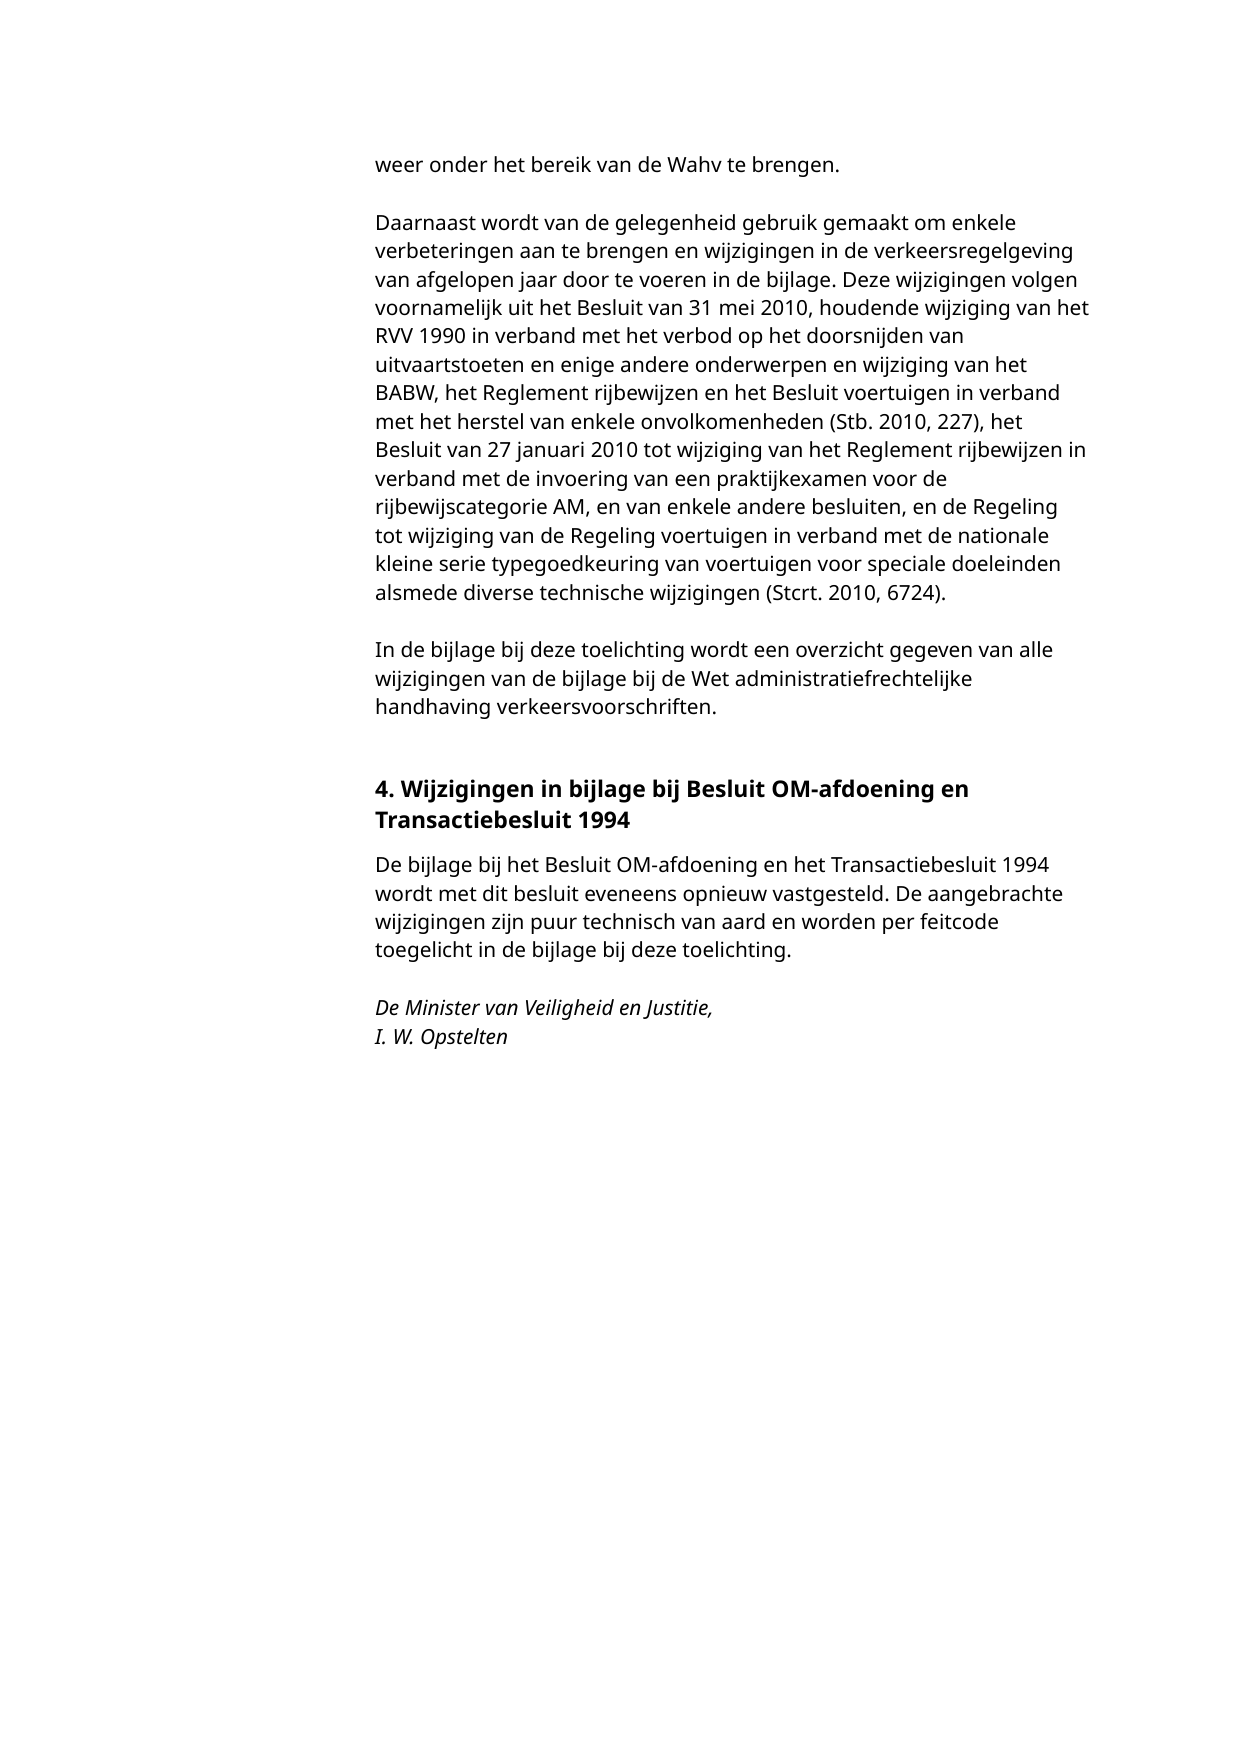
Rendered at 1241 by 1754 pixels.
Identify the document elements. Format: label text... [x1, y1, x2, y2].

text In de bijlage bij deze toelichting wordt een overzicht gegeven van alle wijzigingen van de bijlage bij de Wet administratiefrechtelijke handhaving verkeersvoorschriften. [375, 636, 1090, 721]
text Daarnaast wordt van de gelegenheid gebruik gemaakt om enkele verbeteringen aan te brengen en wijzigingen in de verkeersregelgeving van afgelopen jaar door te voeren in de bijlage. Deze wijzigingen volgen voornamelijk uit het Besluit van 31 mei 2010, houdende wijziging van het RVV 1990 in verband met het verbod op het doorsnijden van uitvaartstoeten en enige andere onderwerpen en wijziging van het BABW, het Reglement rijbewijzen en het Besluit voertuigen in verband met het herstel van enkele onvolkomenheden (Stb. 2010, 227), het Besluit van 27 januari 2010 tot wijziging van het Reglement rijbewijzen in verband met de invoering van een praktijkexamen voor de rijbewijscategorie AM, en van enkele andere besluiten, en de Regeling tot wijziging van de Regeling voertuigen in verband met de nationale kleine serie typegoedkeuring van voertuigen voor speciale doeleinden alsmede diverse technische wijzigingen (Stcrt. 2010, 6724). [375, 208, 1090, 606]
text De bijlage bij het Besluit OM-afdoening en het Transactiebesluit 1994 wordt met dit besluit eveneens opnieuw vastgesteld. De aangebrachte wijzigingen zijn puur technisch van aard en worden per feitcode toegelicht in de bijlage bij deze toelichting. [375, 850, 1090, 964]
text De Minister van Veiligheid en Justitie, [375, 993, 1090, 1022]
text I. W. Opstelten [375, 1022, 1090, 1050]
subtitle 4. Wijzigingen in bijlage bij Besluit OM-afdoening en Transactiebesluit 1994 [375, 773, 1090, 835]
text weer onder het bereik van de Wahv te brengen. [375, 150, 1090, 178]
